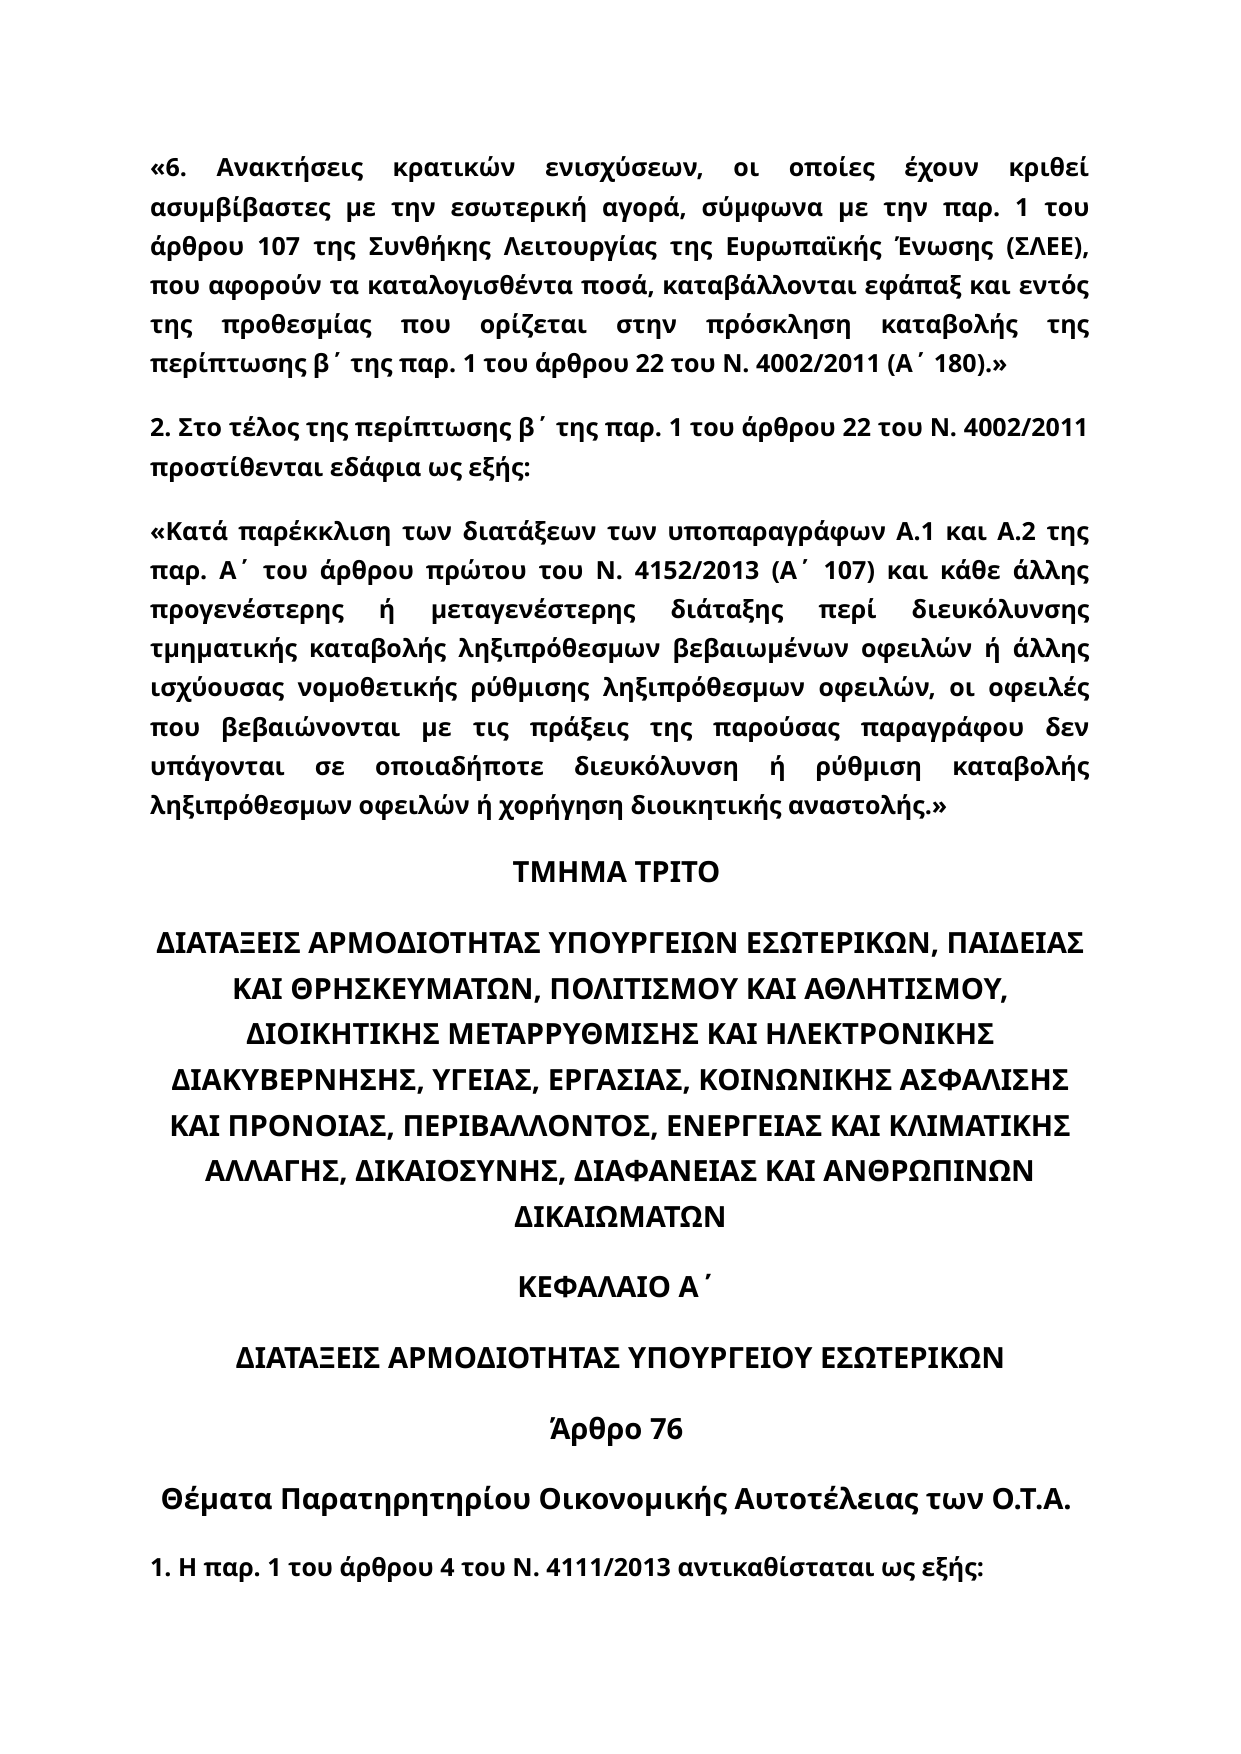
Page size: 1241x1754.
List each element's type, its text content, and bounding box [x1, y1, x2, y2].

subtitle ΔΙΑΤΑΞΕΙΣ ΑΡΜΟΔΙΟΤΗΤΑΣ ΥΠΟΥΡΓΕΙΩΝ ΕΣΩΤΕΡΙΚΩΝ, ΠΑΙΔΕΙΑΣ ΚΑΙ ΘΡΗΣΚΕΥΜΑΤΩΝ, ΠΟΛΙΤΙΣΜΟΥ ΚΑΙ ΑΘΛΗΤΙΣΜΟΥ, ΔΙΟΙΚΗΤΙΚΗΣ ΜΕΤΑΡΡΥΘΜΙΣΗΣ ΚΑΙ ΗΛΕΚΤΡΟΝΙΚΗΣ ΔΙΑΚΥΒΕΡΝΗΣΗΣ, ΥΓΕΙΑΣ, ΕΡΓΑΣΙΑΣ, ΚΟΙΝΩΝΙΚΗΣ ΑΣΦΑΛΙΣΗΣ ΚΑΙ ΠΡΟΝΟΙΑΣ, ΠΕΡΙΒΑΛΛΟΝΤΟΣ, ΕΝΕΡΓΕΙΑΣ ΚΑΙ ΚΛΙΜΑΤΙΚΗΣ ΑΛΛΑΓΗΣ, ΔΙΚΑΙΟΣΥΝΗΣ, ΔΙΑΦΑΝΕΙΑΣ ΚΑΙ ΑΝΘΡΩΠΙΝΩΝ ΔΙΚΑΙΩΜΑΤΩΝ [150, 922, 1090, 1236]
text «Κατά παρέκκλιση των διατάξεων των υποπαραγράφων Α.1 και Α.2 της παρ. Α΄ του άρθρου πρώτου του Ν. 4152/2013 (Α΄ 107) και κάθε άλλης προγενέστερης ή μεταγενέστερης διάταξης περί διευκόλυνσης τμηματικής καταβολής ληξιπρόθεσμων βεβαιωμένων οφειλών ή άλλης ισχύουσας νομοθετικής ρύθμισης ληξιπρόθεσμων οφειλών, οι οφειλές που βεβαιώνονται με τις πράξεις της παρούσας παραγράφου δεν υπάγονται σε οποιαδήποτε διευκόλυνση ή ρύθμιση καταβολής ληξιπρόθεσμων οφειλών ή χορήγηση διοικητικής αναστολής.» [150, 513, 1090, 822]
text 1. Η παρ. 1 του άρθρου 4 του Ν. 4111/2013 αντικαθίσταται ως εξής: [150, 1549, 1090, 1583]
subtitle ΚΕΦΑΛΑΙΟ Α΄ [150, 1267, 1090, 1306]
text 2. Στο τέλος της περίπτωσης β΄ της παρ. 1 του άρθρου 22 του Ν. 4002/2011 προστίθενται εδάφια ως εξής: [150, 410, 1090, 483]
subtitle ΤΜΗΜΑ ΤΡΙΤΟ [150, 852, 1090, 891]
subtitle Θέματα Παρατηρητηρίου Οικονομικής Αυτοτέλειας των Ο.Τ.Α. [150, 1478, 1090, 1518]
subtitle Άρθρο 76 [150, 1408, 1090, 1448]
text «6. Ανακτήσεις κρατικών ενισχύσεων, οι οποίες έχουν κριθεί ασυμβίβαστες με την εσωτερική αγορά, σύμφωνα με την παρ. 1 του άρθρου 107 της Συνθήκης Λειτουργίας της Ευρωπαϊκής Ένωσης (ΣΛΕΕ), που αφορούν τα καταλογισθέντα ποσά, καταβάλλονται εφάπαξ και εντός της προθεσμίας που ορίζεται στην πρόσκληση καταβολής της περίπτωσης β΄ της παρ. 1 του άρθρου 22 του Ν. 4002/2011 (Α΄ 180).» [150, 150, 1090, 380]
subtitle ΔΙΑΤΑΞΕΙΣ ΑΡΜΟΔΙΟΤΗΤΑΣ ΥΠΟΥΡΓΕΙΟΥ ΕΣΩΤΕΡΙΚΩΝ [150, 1337, 1090, 1377]
